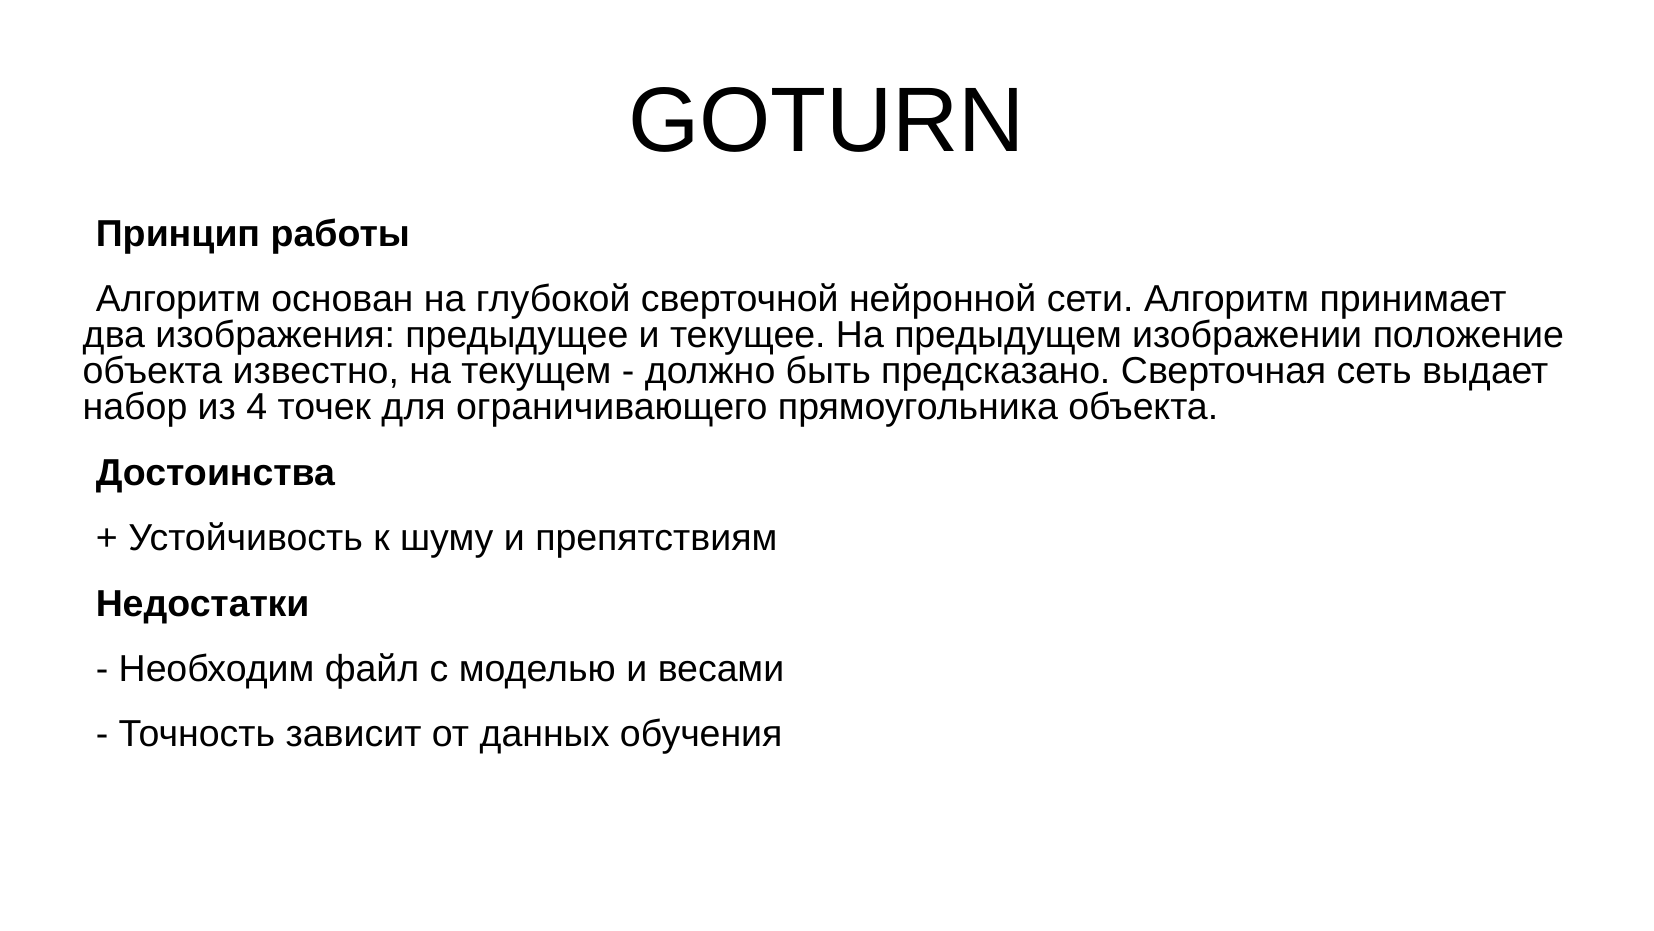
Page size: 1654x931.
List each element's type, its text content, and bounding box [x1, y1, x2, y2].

title GOTURN [82, 37, 1571, 193]
list Принцип работы Алгоритм основан на глубокой сверточной нейронной сети. Алгоритм принимает два изображения: предыдущее и текущее. На предыдущем изображении положение объекта известно, на текущем - должно быть предсказано. Сверточная сеть выдает набор из 4 точек для ограничивающего прямоугольника объекта. Достоинства + Устойчивость к шуму и препятствиям Недостатки - Необходим файл с моделью и весами - Точность зависит от данных обучения [82, 217, 1571, 827]
